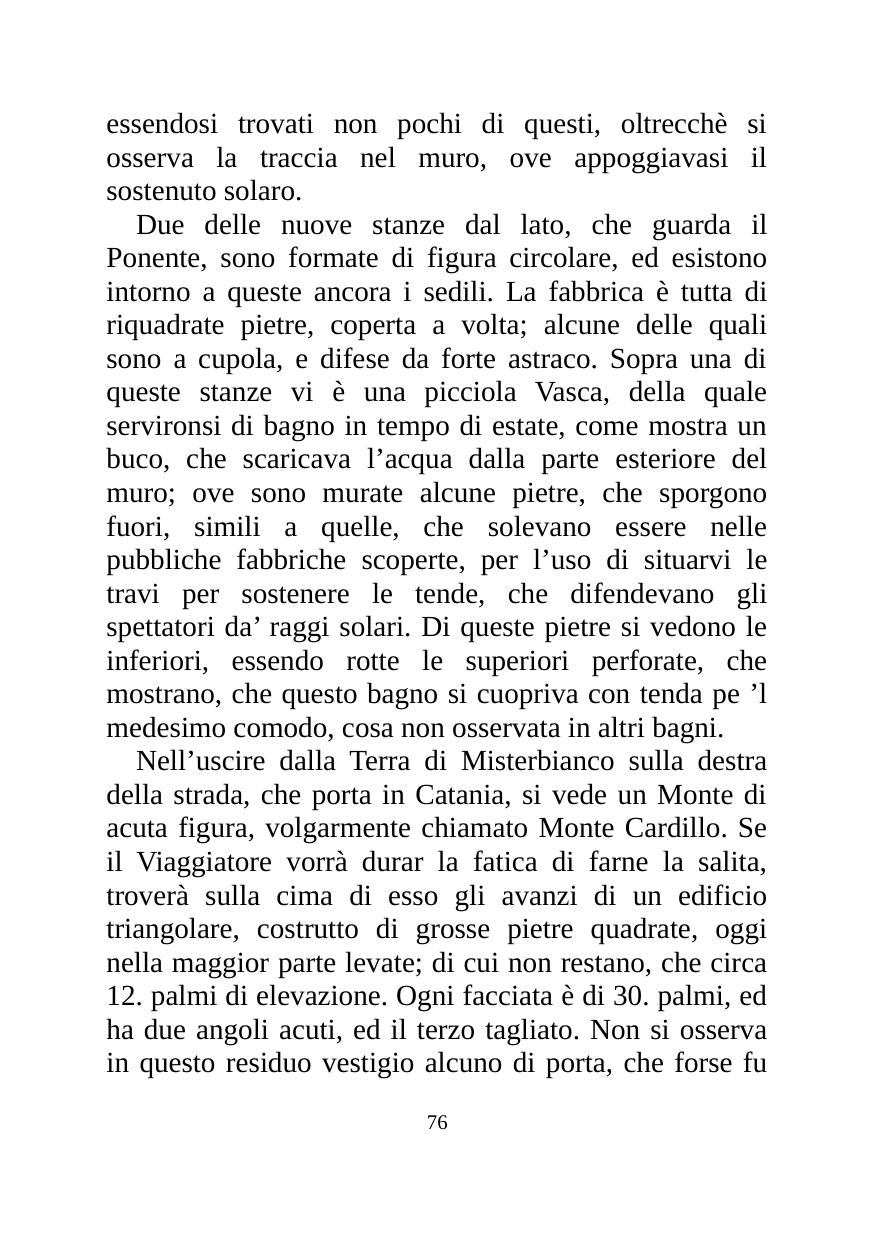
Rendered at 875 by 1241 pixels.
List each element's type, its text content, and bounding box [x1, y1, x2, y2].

text essendosi trovati non pochi di questi, oltrecchè si osserva la traccia nel muro, ove appoggiavasi il sostenuto solaro. [106, 106, 768, 207]
text Due delle nuove stanze dal lato, che guarda il Ponente, sono formate di figura circolare, ed esistono intorno a queste ancora i sedili. La fabbrica è tutta di riquadrate pietre, coperta a volta; alcune delle quali sono a cupola, e difese da forte astraco. Sopra una di queste stanze vi è una picciola Vasca, della quale servironsi di bagno in tempo di estate, come mostra un buco, che scaricava l’acqua dalla parte esteriore del muro; ove sono murate alcune pietre, che sporgono fuori, simili a quelle, che solevano essere nelle pubbliche fabbriche scoperte, per l’uso di situarvi le travi per sostenere le tende, che difendevano gli spettatori da’ raggi solari. Di queste pietre si vedono le inferiori, essendo rotte le superiori perforate, che mostrano, che questo bagno si cuopriva con tenda pe ’l medesimo comodo, cosa non osservata in altri bagni. [106, 207, 768, 743]
text Nell’uscire dalla Terra di Misterbianco sulla destra della strada, che porta in Catania, si vede un Monte di acuta figura, volgarmente chiamato Monte Cardillo. Se il Viaggiatore vorrà durar la fatica di farne la salita, troverà sulla cima di esso gli avanzi di un edificio triangolare, costrutto di grosse pietre quadrate, oggi nella maggior parte levate; di cui non restano, che circa 12. palmi di elevazione. Ogni facciata è di 30. palmi, ed ha due angoli acuti, ed il terzo tagliato. Non si osserva in questo residuo vestigio alcuno di porta, che forse fu [106, 743, 768, 1079]
